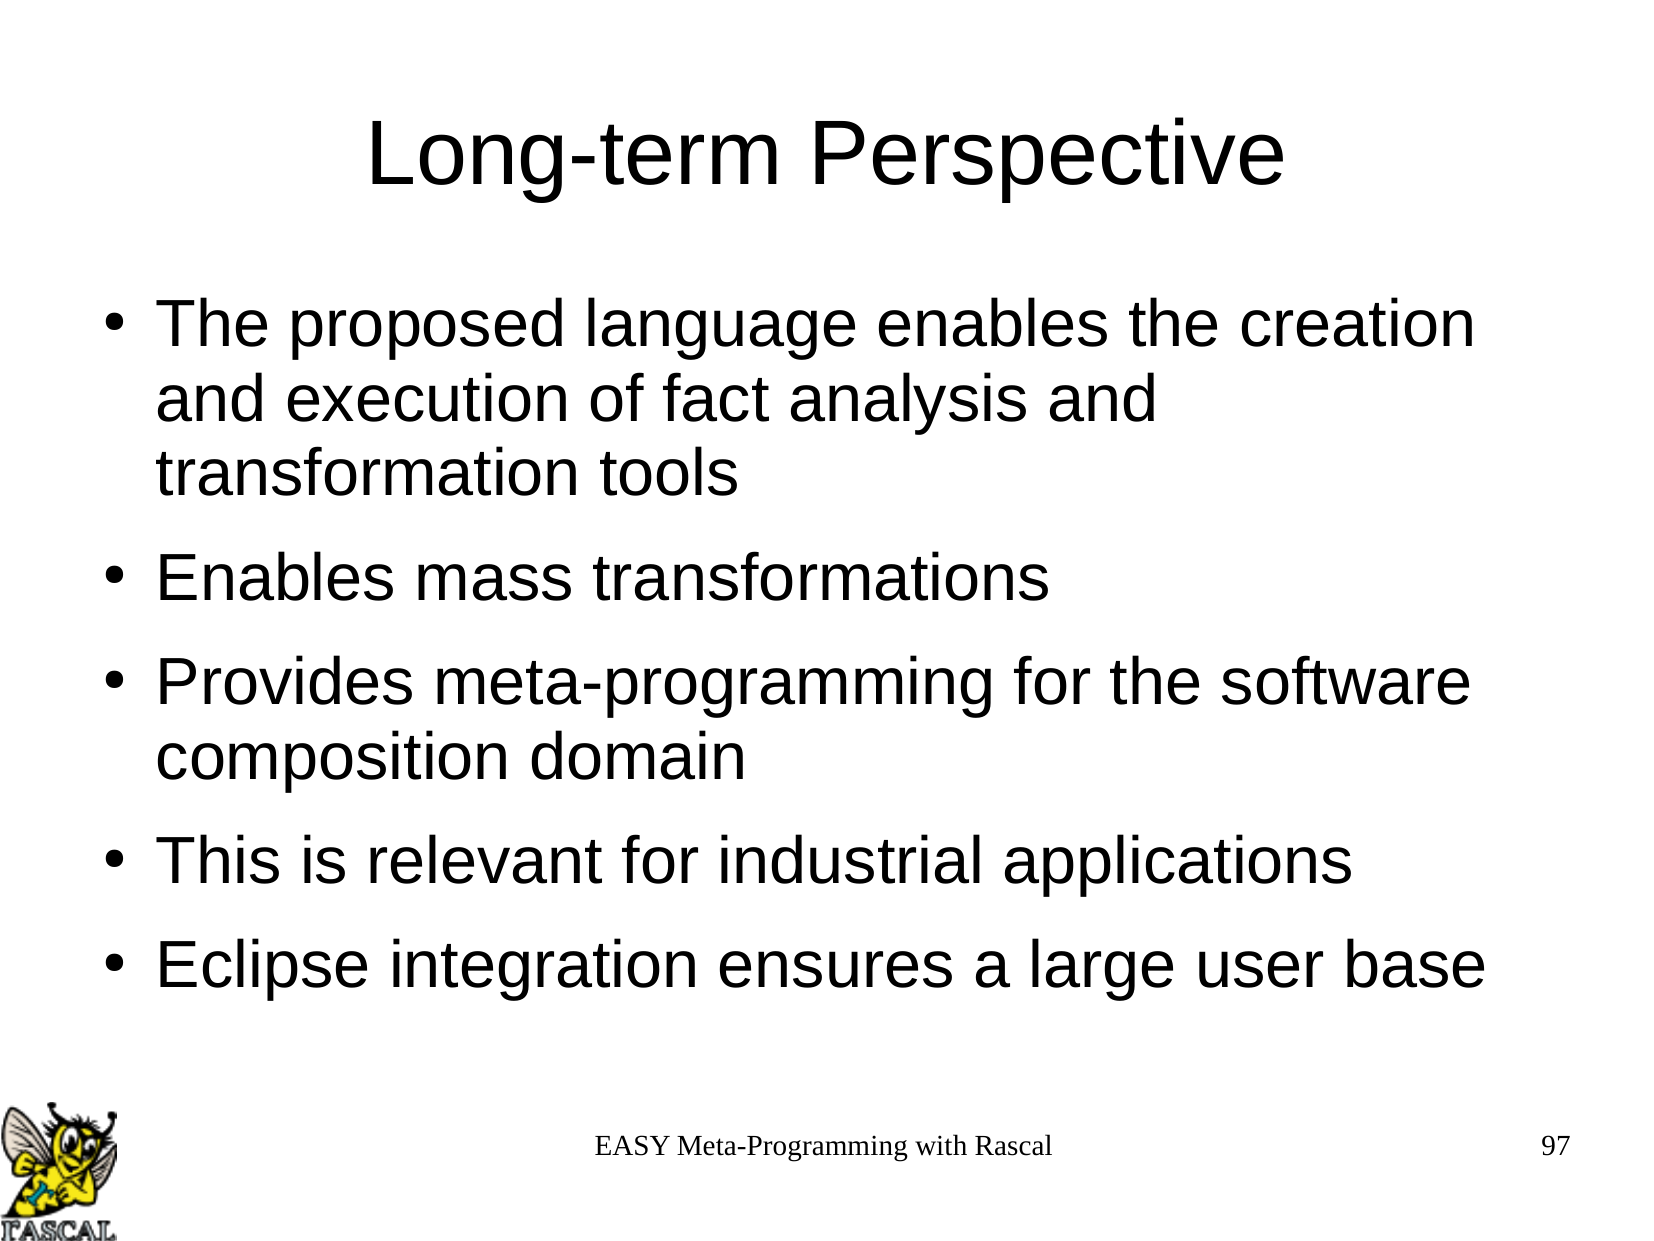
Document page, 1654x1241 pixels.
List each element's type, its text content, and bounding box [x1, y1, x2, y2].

title Long-term Perspective [82, 49, 1571, 257]
list The proposed language enables the creation and execution of fact analysis and transformation tools Enables mass transformations Provides meta-programming for the software composition domain This is relevant for industrial applications Eclipse integration ensures a large user base [84, 285, 1573, 1105]
picture [0, 1102, 117, 1241]
